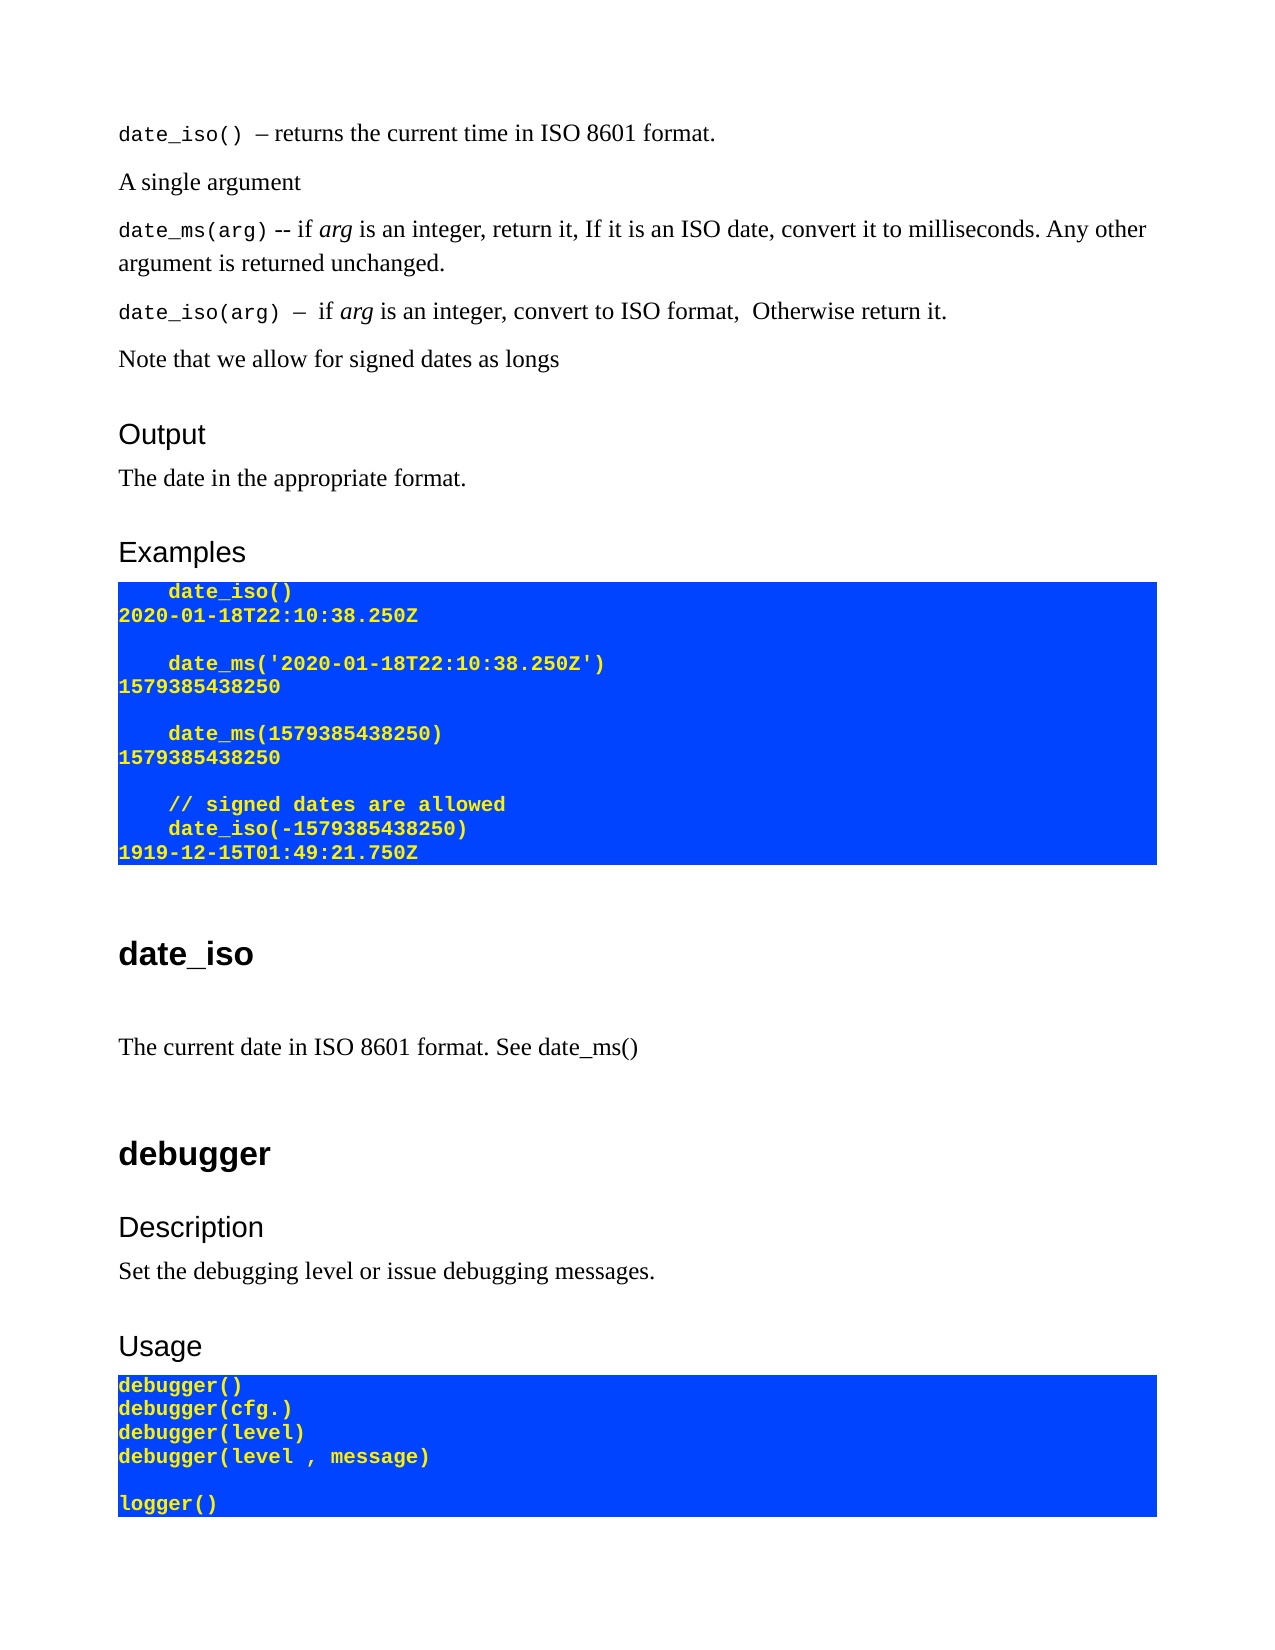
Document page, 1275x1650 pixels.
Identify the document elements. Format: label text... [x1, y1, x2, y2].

text 1579385438250 [118, 747, 1157, 771]
text 2020-01-18T22:10:38.250Z [118, 605, 1157, 629]
text The date in the appropriate format. [118, 463, 1157, 492]
text date_ms(1579385438250) [118, 723, 1157, 747]
text date_iso(-1579385438250) [118, 818, 1157, 842]
text The current date in ISO 8601 format. See date_ms() [118, 1032, 1157, 1094]
text date_iso(arg) – if arg is an integer, convert to ISO format, Otherwise return it. [118, 296, 1157, 325]
subtitle date_iso [118, 934, 1157, 972]
text debugger(level) [118, 1422, 1157, 1446]
subtitle Description [118, 1210, 1157, 1244]
text 1919-12-15T01:49:21.750Z [118, 842, 1157, 865]
text Set the debugging level or issue debugging messages. [118, 1256, 1157, 1285]
text debugger(cfg.) [118, 1398, 1157, 1422]
text // signed dates are allowed [118, 794, 1157, 818]
subtitle Usage [118, 1329, 1157, 1362]
text Note that we allow for signed dates as longs [118, 344, 1157, 373]
text date_ms('2020-01-18T22:10:38.250Z') [118, 652, 1157, 676]
text A single argument [118, 167, 1157, 195]
text date_iso() – returns the current time in ISO 8601 format. [118, 118, 1157, 148]
subtitle Examples [118, 536, 1157, 569]
text debugger() [118, 1375, 1157, 1398]
text date_ms(arg) -- if arg is an integer, return it, If it is an ISO date, convert it to milliseconds. Any other argument is returned unchanged. [118, 214, 1157, 277]
text logger() [118, 1493, 1157, 1517]
subtitle Output [118, 417, 1157, 450]
text date_iso() [118, 582, 1157, 605]
text 1579385438250 [118, 676, 1157, 700]
text debugger(level , message) [118, 1446, 1157, 1469]
subtitle debugger [118, 1134, 1157, 1173]
